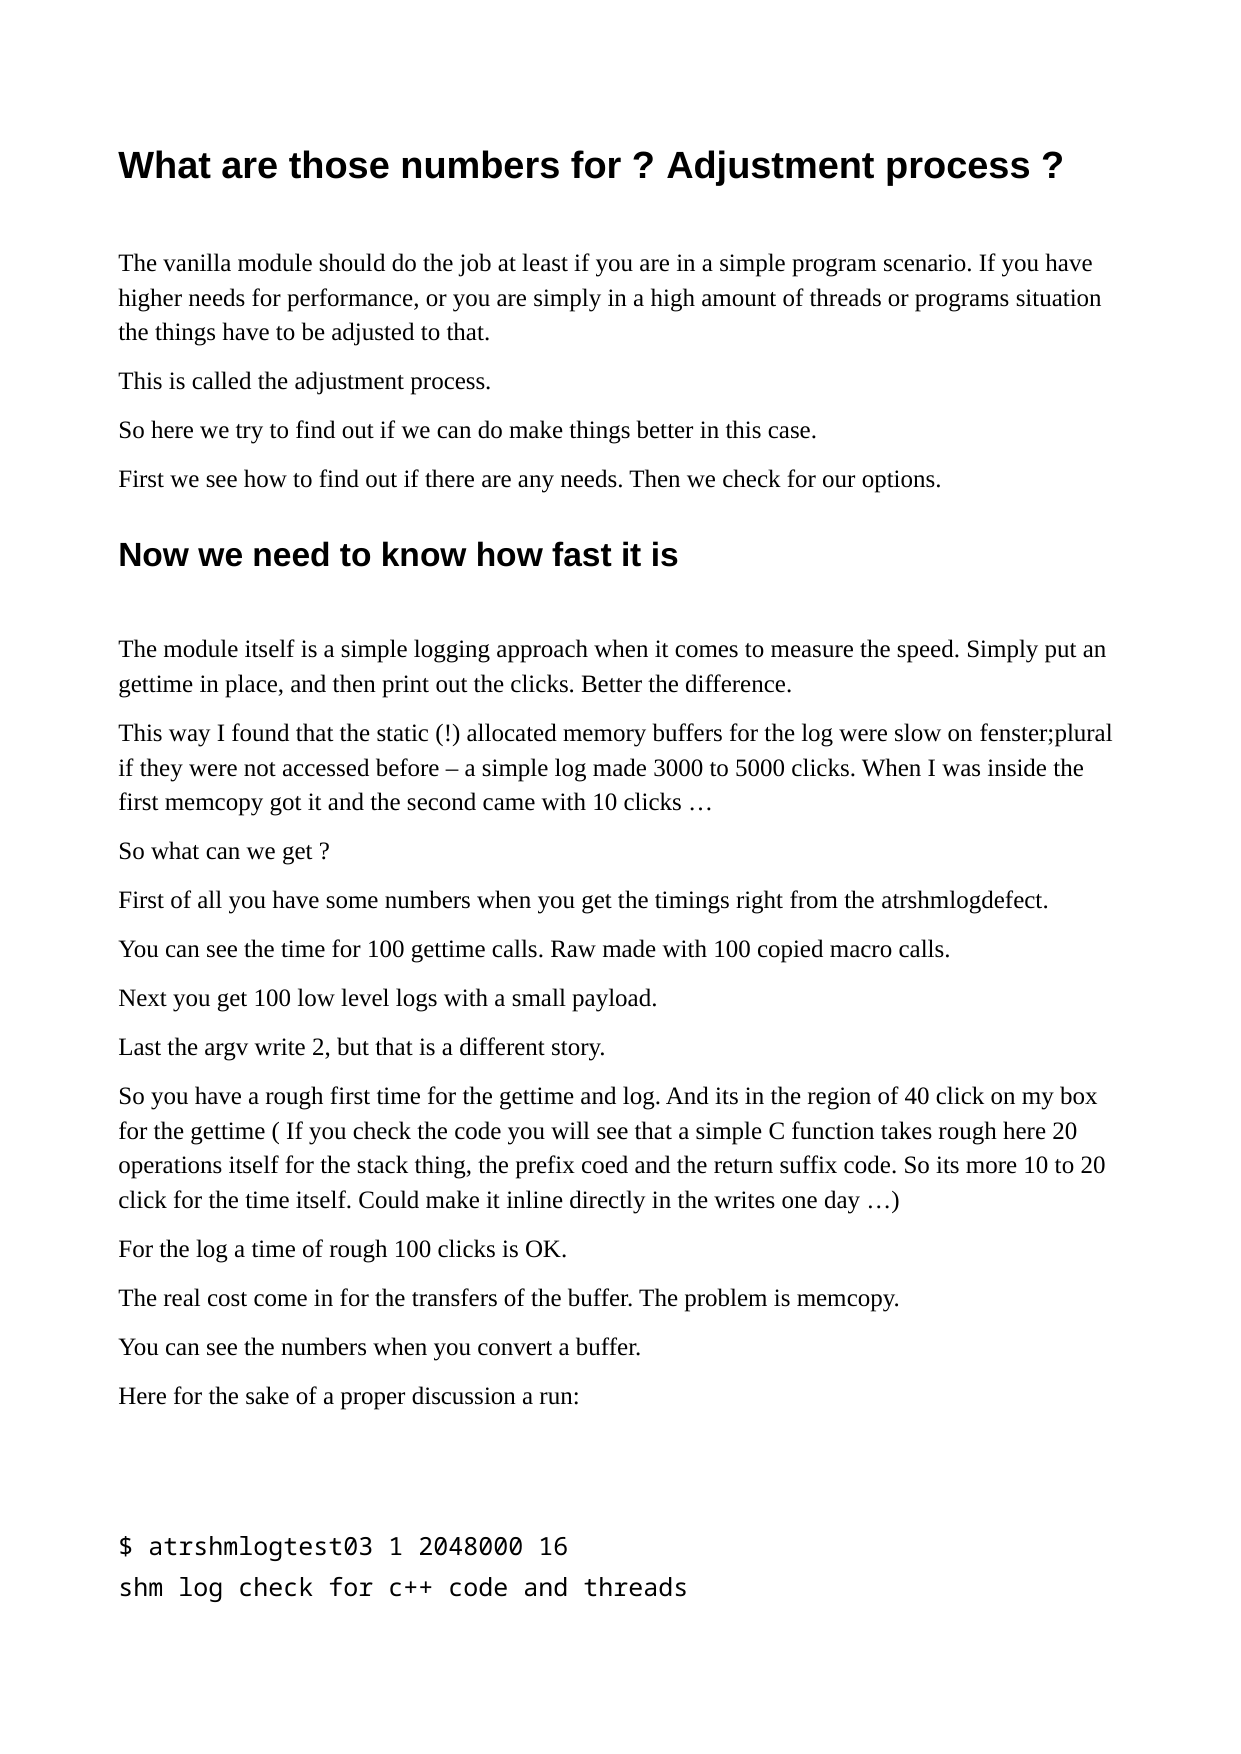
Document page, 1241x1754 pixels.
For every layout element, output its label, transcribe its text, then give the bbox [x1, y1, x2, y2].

text Last the argv write 2, but that is a different story. [118, 1032, 1122, 1061]
text Next you get 100 low level logs with a small payload. [118, 983, 1122, 1012]
text So you have a rough first time for the gettime and log. And its in the region of 40 click on my box for the gettime ( If you check the code you will see that a simple C function takes rough here 20 operations itself for the stack thing, the prefix coed and the return suffix code. So its more 10 to 20 click for the time itself. Could make it inline directly in the writes one day …) [118, 1081, 1122, 1214]
text The vanilla module should do the job at least if you are in a simple program scenario. If you have higher needs for performance, or you are simply in a high amount of threads or programs situation the things have to be adjusted to that. [118, 248, 1122, 346]
text So here we try to find out if we can do make things better in this case. [118, 415, 1122, 444]
text So what can we get ? [118, 836, 1122, 865]
text Here for the sake of a proper discussion a run: [118, 1381, 1122, 1410]
subtitle Now we need to know how fast it is [118, 534, 1122, 573]
text The module itself is a simple logging approach when it comes to measure the speed. Simply put an gettime in place, and then print out the clicks. Better the difference. [118, 634, 1122, 698]
text $ atrshmlogtest03 1 2048000 16 shm log check for c++ code and threads [118, 1528, 1122, 1603]
text For the log a time of rough 100 clicks is OK. [118, 1234, 1122, 1263]
subtitle What are those numbers for ? Adjustment process ? [118, 143, 1122, 187]
text You can see the time for 100 gettime calls. Raw made with 100 copied macro calls. [118, 934, 1122, 963]
text This is called the adjustment process. [118, 366, 1122, 395]
text First we see how to find out if there are any needs. Then we check for our options. [118, 464, 1122, 493]
text This way I found that the static (!) allocated memory buffers for the log were slow on fenster;plural if they were not accessed before – a simple log made 3000 to 5000 clicks. When I was inside the first memcopy got it and the second came with 10 clicks … [118, 718, 1122, 816]
text First of all you have some numbers when you get the timings right from the atrshmlogdefect. [118, 885, 1122, 914]
text You can see the numbers when you convert a buffer. [118, 1332, 1122, 1361]
text The real cost come in for the transfers of the buffer. The problem is memcopy. [118, 1283, 1122, 1312]
